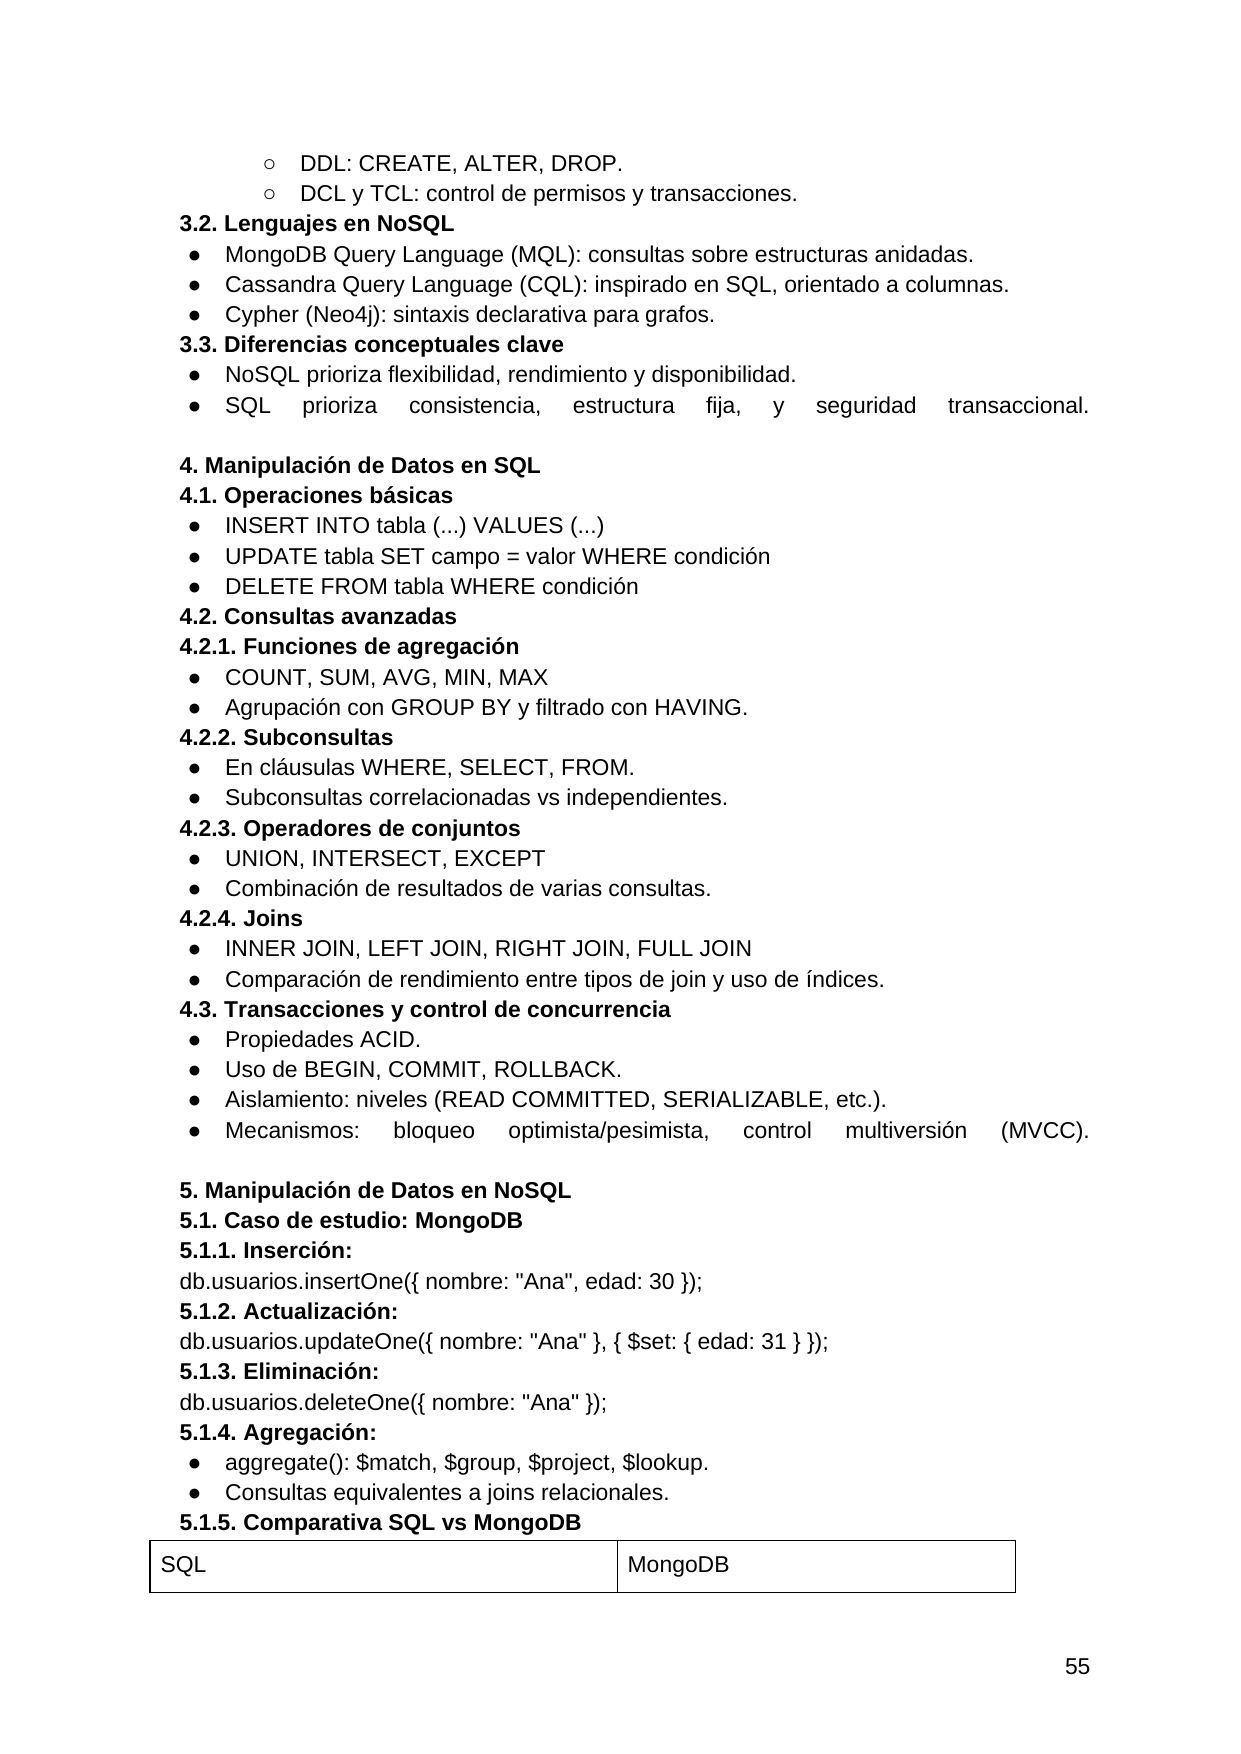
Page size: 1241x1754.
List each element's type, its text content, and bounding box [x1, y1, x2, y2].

text db.usuarios.insertOne({ nombre: "Ana", edad: 30 }); [179, 1268, 1090, 1294]
list DDL: CREATE, ALTER, DROP. [262, 150, 1090, 176]
list INNER JOIN, LEFT JOIN, RIGHT JOIN, FULL JOIN [187, 935, 1090, 962]
list INSERT INTO tabla (...) VALUES (...) [187, 512, 1090, 539]
list Mecanismos: bloqueo optimista/pesimista, control multiversión (MVCC). [187, 1117, 1090, 1173]
text db.usuarios.deleteOne({ nombre: "Ana" }); [179, 1388, 1090, 1415]
text 5. Manipulación de Datos en NoSQL [179, 1177, 1090, 1203]
text 4.2. Consultas avanzadas [179, 603, 1090, 629]
list UNION, INTERSECT, EXCEPT [187, 845, 1090, 871]
list Consultas equivalentes a joins relacionales. [187, 1479, 1090, 1506]
list SQL prioriza consistencia, estructura fija, y seguridad transaccional. [187, 392, 1090, 448]
list MongoDB Query Language (MQL): consultas sobre estructuras anidadas. [187, 241, 1090, 267]
text 3.3. Diferencias conceptuales clave [179, 331, 1090, 358]
text 4.2.2. Subconsultas [179, 724, 1090, 750]
list DCL y TCL: control de permisos y transacciones. [262, 180, 1090, 207]
text 5.1.2. Actualización: [179, 1298, 1090, 1324]
text db.usuarios.updateOne({ nombre: "Ana" }, { $set: { edad: 31 } }); [179, 1328, 1090, 1354]
list aggregate(): $match, $group, $project, $lookup. [187, 1449, 1090, 1475]
text 4.2.1. Funciones de agregación [179, 633, 1090, 660]
text 4.2.4. Joins [179, 905, 1090, 932]
text 5.1.4. Agregación: [179, 1419, 1090, 1445]
table_header SQL [151, 1541, 617, 1592]
text 4.3. Transacciones y control de concurrencia [179, 996, 1090, 1022]
list Combinación de resultados de varias consultas. [187, 875, 1090, 901]
text 5.1.3. Eliminación: [179, 1358, 1090, 1385]
list Subconsultas correlacionadas vs independientes. [187, 784, 1090, 811]
list DELETE FROM tabla WHERE condición [187, 573, 1090, 599]
table_header MongoDB [618, 1541, 1015, 1592]
text 4. Manipulación de Datos en SQL [179, 452, 1090, 478]
list En cláusulas WHERE, SELECT, FROM. [187, 754, 1090, 781]
text 5.1. Caso de estudio: MongoDB [179, 1207, 1090, 1234]
list COUNT, SUM, AVG, MIN, MAX [187, 663, 1090, 690]
list NoSQL prioriza flexibilidad, rendimiento y disponibilidad. [187, 361, 1090, 388]
list Cypher (Neo4j): sintaxis declarativa para grafos. [187, 301, 1090, 327]
list Cassandra Query Language (CQL): inspirado en SQL, orientado a columnas. [187, 271, 1090, 297]
list Comparación de rendimiento entre tipos de join y uso de índices. [187, 966, 1090, 992]
text 5.1.1. Inserción: [179, 1237, 1090, 1264]
text 4.1. Operaciones básicas [179, 482, 1090, 509]
list Agrupación con GROUP BY y filtrado con HAVING. [187, 694, 1090, 720]
text 4.2.3. Operadores de conjuntos [179, 814, 1090, 841]
list Uso de BEGIN, COMMIT, ROLLBACK. [187, 1056, 1090, 1083]
list Propiedades ACID. [187, 1026, 1090, 1052]
list UPDATE tabla SET campo = valor WHERE condición [187, 543, 1090, 569]
text 3.2. Lenguajes en NoSQL [179, 210, 1090, 237]
list Aislamiento: niveles (READ COMMITTED, SERIALIZABLE, etc.). [187, 1086, 1090, 1113]
text 5.1.5. Comparativa SQL vs MongoDB [179, 1509, 1090, 1536]
